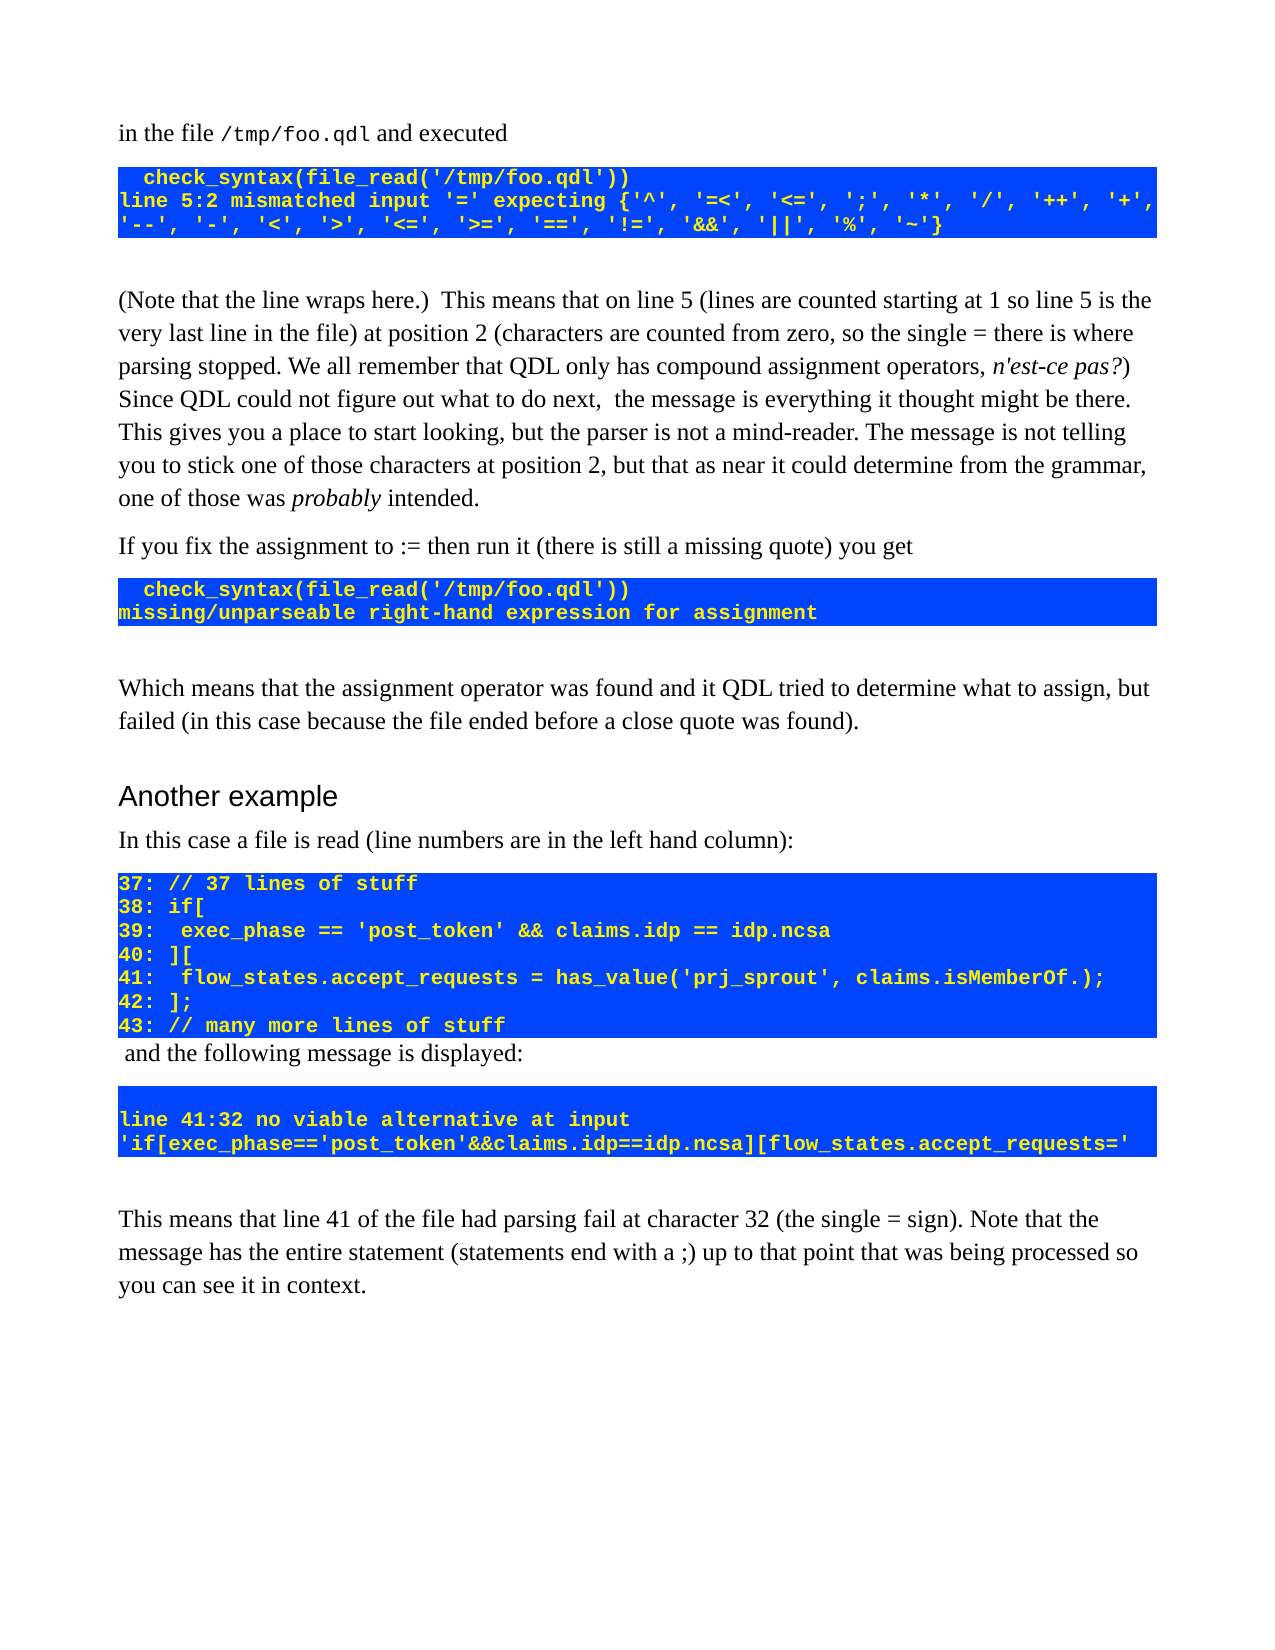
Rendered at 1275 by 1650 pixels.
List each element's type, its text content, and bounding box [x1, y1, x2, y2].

text If you fix the assignment to := then run it (there is still a missing quote) you get [118, 531, 1157, 560]
text (Note that the line wraps here.) This means that on line 5 (lines are counted starting at 1 so line 5 is the very last line in the file) at position 2 (characters are counted from zero, so the single = there is where parsing stopped. We all remember that QDL only has compound assignment operators, n'est-ce pas?) Since QDL could not figure out what to do next, the message is everything it thought might be there. This gives you a place to start looking, but the parser is not a mind-reader. The message is not telling you to stick one of those characters at position 2, but that as near it could determine from the grammar, one of those was probably intended. [118, 285, 1157, 512]
text 37: // 37 lines of stuff 38: if[ 39: exec_phase == 'post_token' && claims.idp == idp.ncsa 40: ][ 41: flow_states.accept_requests = has_value('prj_sprout', claims.isMemberOf.); 42: ]; 43: // many more lines of stuff [118, 873, 1157, 1038]
text line 41:32 no viable alternative at input 'if[exec_phase=='post_token'&&claims.idp==idp.ncsa][flow_states.accept_requests=' [118, 1109, 1157, 1157]
text This means that line 41 of the file had parsing fail at character 32 (the single = sign). Note that the message has the entire statement (statements end with a ;) up to that point that was being processed so you can see it in context. [118, 1204, 1157, 1299]
text check_syntax(file_read('/tmp/foo.qdl')) [118, 578, 1157, 602]
text In this case a file is read (line numbers are in the left hand column): [118, 825, 1157, 854]
text line 5:2 mismatched input '=' expecting {'^', '=<', '<=', ';', '*', '/', '++', '+', '--', '-', '<', '>', '<=', '>=', '==', '!=', '&&', '||', '%', '~'} [118, 190, 1157, 238]
text check_syntax(file_read('/tmp/foo.qdl')) [118, 167, 1157, 190]
text in the file /tmp/foo.qdl and executed [118, 118, 1157, 148]
text missing/unparseable right-hand expression for assignment [118, 602, 1157, 626]
subtitle Another example [118, 779, 1157, 813]
text Which means that the assignment operator was found and it QDL tried to determine what to assign, but failed (in this case because the file ended before a close quote was found). [118, 673, 1157, 735]
text and the following message is displayed: [118, 1038, 1157, 1067]
